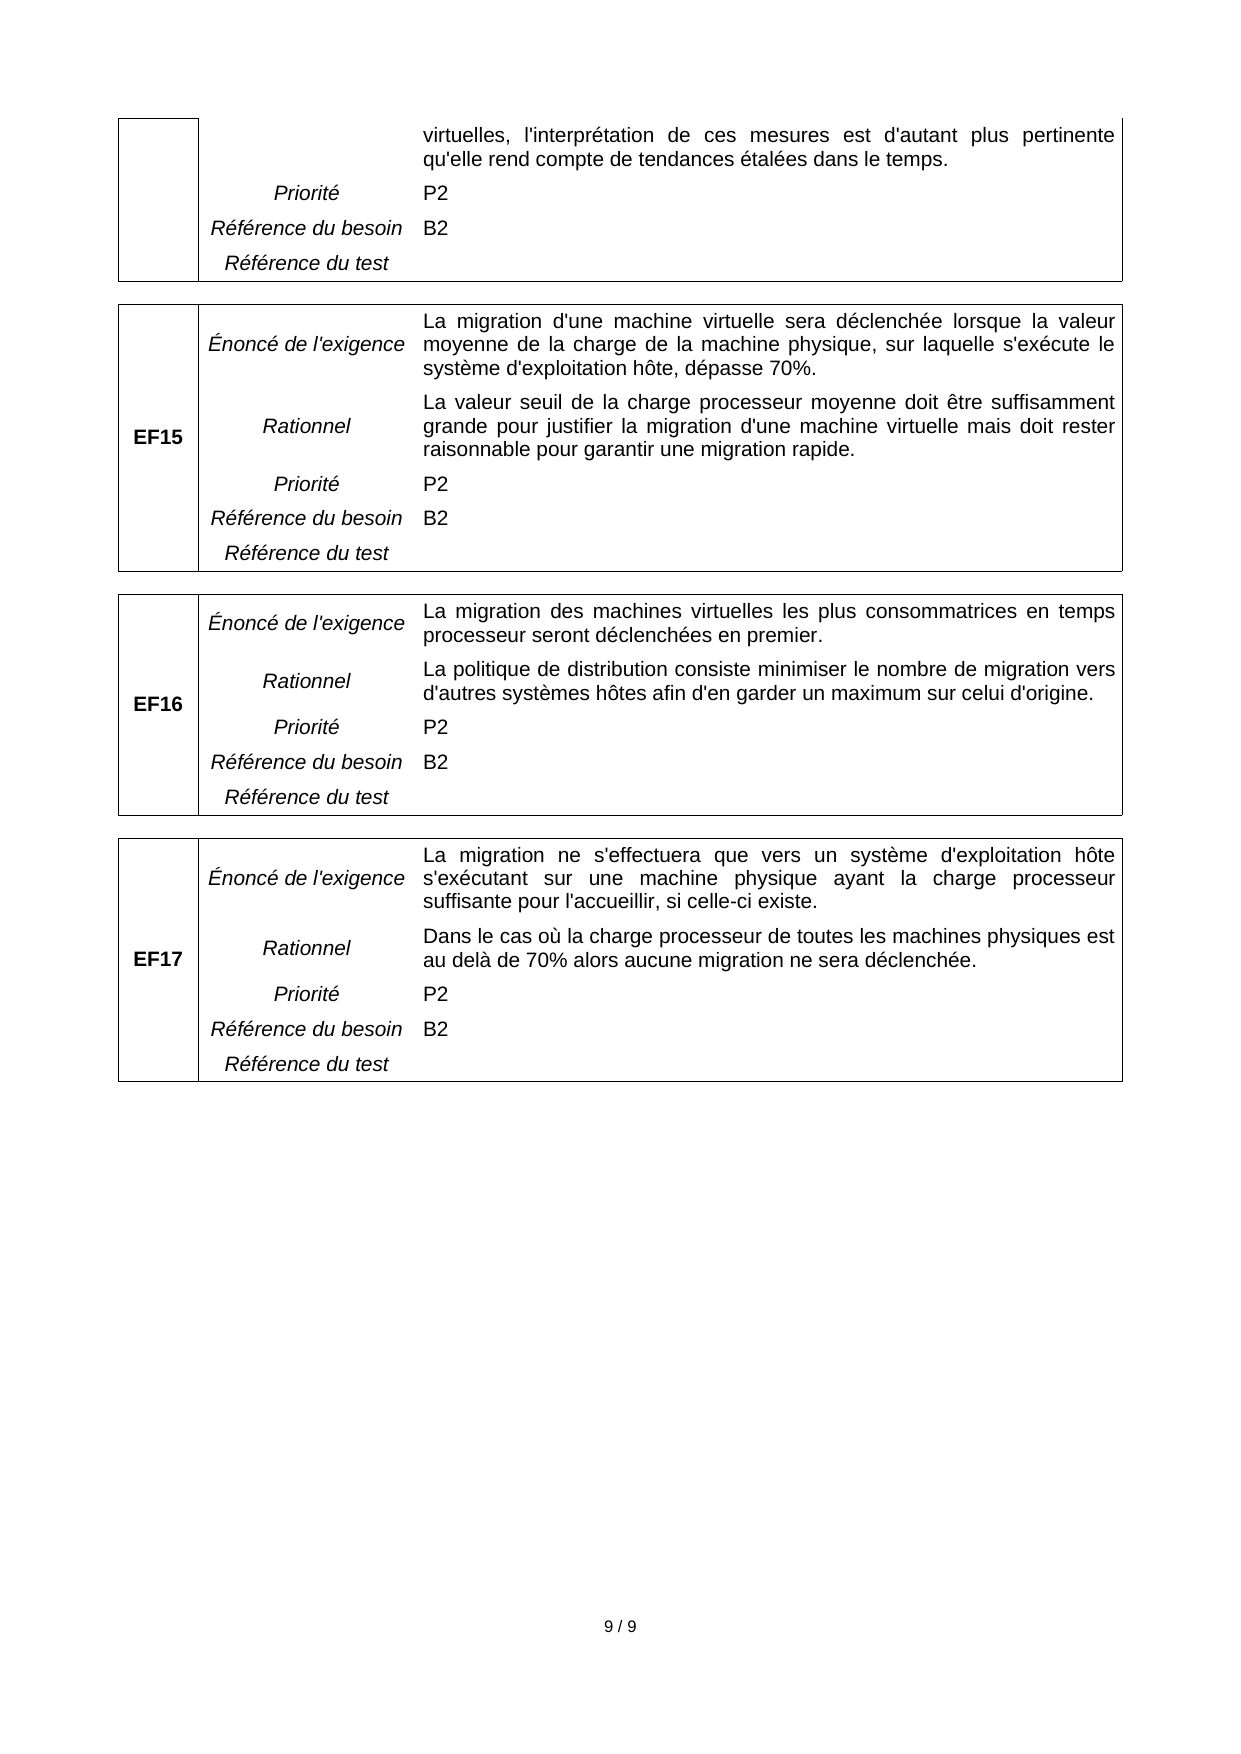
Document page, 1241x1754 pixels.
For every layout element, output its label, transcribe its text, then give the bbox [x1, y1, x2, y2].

table_header Énoncé de l'exigence [199, 839, 417, 919]
table_cell La valeur seuil de la charge processeur moyenne doit être suffisamment grande pour justifier la migration d'une machine virtuelle mais doit rester raisonnable pour garantir une migration rapide. [417, 385, 1122, 466]
table_cell P2 [417, 710, 1122, 745]
table_header [119, 119, 198, 281]
table_cell P2 [417, 977, 1122, 1012]
table_header Énoncé de l'exigence [199, 305, 417, 385]
table_cell [417, 1047, 1122, 1081]
table_cell [417, 780, 1122, 814]
table_cell Référence du test [199, 536, 417, 571]
table_cell Référence du test [199, 780, 417, 814]
table_cell [199, 118, 417, 176]
table_cell B2 [417, 745, 1122, 780]
table_header La migration ne s'effectuera que vers un système d'exploitation hôte s'exécutant sur une machine physique ayant la charge processeur suffisante pour l'accueillir, si celle-ci existe. [417, 839, 1122, 919]
table_cell Dans le cas où la charge processeur de toutes les machines physiques est au delà de 70% alors aucune migration ne sera déclenchée. [417, 919, 1122, 977]
table_header Énoncé de l'exigence [199, 595, 417, 652]
table_cell La politique de distribution consiste minimiser le nombre de migration vers d'autres systèmes hôtes afin d'en garder un maximum sur celui d'origine. [417, 652, 1122, 710]
table_cell Référence du test [199, 1047, 417, 1081]
table_cell Priorité [199, 977, 417, 1012]
table_cell [417, 246, 1122, 281]
table_cell virtuelles, l'interprétation de ces mesures est d'autant plus pertinente qu'elle rend compte de tendances étalées dans le temps. [417, 118, 1122, 176]
table_header EF15 [119, 305, 198, 571]
table_header EF17 [119, 839, 198, 1081]
table_cell P2 [417, 176, 1122, 211]
table_cell Rationnel [199, 385, 417, 466]
table_cell Référence du besoin [199, 1012, 417, 1047]
table_header La migration des machines virtuelles les plus consommatrices en temps processeur seront déclenchées en premier. [417, 595, 1122, 652]
table_cell B2 [417, 501, 1122, 536]
table_cell Priorité [199, 710, 417, 745]
table_cell Rationnel [199, 652, 417, 710]
table_cell P2 [417, 466, 1122, 501]
table_cell B2 [417, 1012, 1122, 1047]
table_cell Référence du test [199, 246, 417, 281]
table_header EF16 [119, 595, 198, 814]
table_cell Priorité [199, 176, 417, 211]
table_cell Priorité [199, 466, 417, 501]
table_cell Référence du besoin [199, 501, 417, 536]
table_cell B2 [417, 211, 1122, 246]
table_cell Référence du besoin [199, 745, 417, 780]
table_cell Rationnel [199, 919, 417, 977]
table_cell [417, 536, 1122, 571]
table_cell Référence du besoin [199, 211, 417, 246]
table_header La migration d'une machine virtuelle sera déclenchée lorsque la valeur moyenne de la charge de la machine physique, sur laquelle s'exécute le système d'exploitation hôte, dépasse 70%. [417, 305, 1122, 385]
